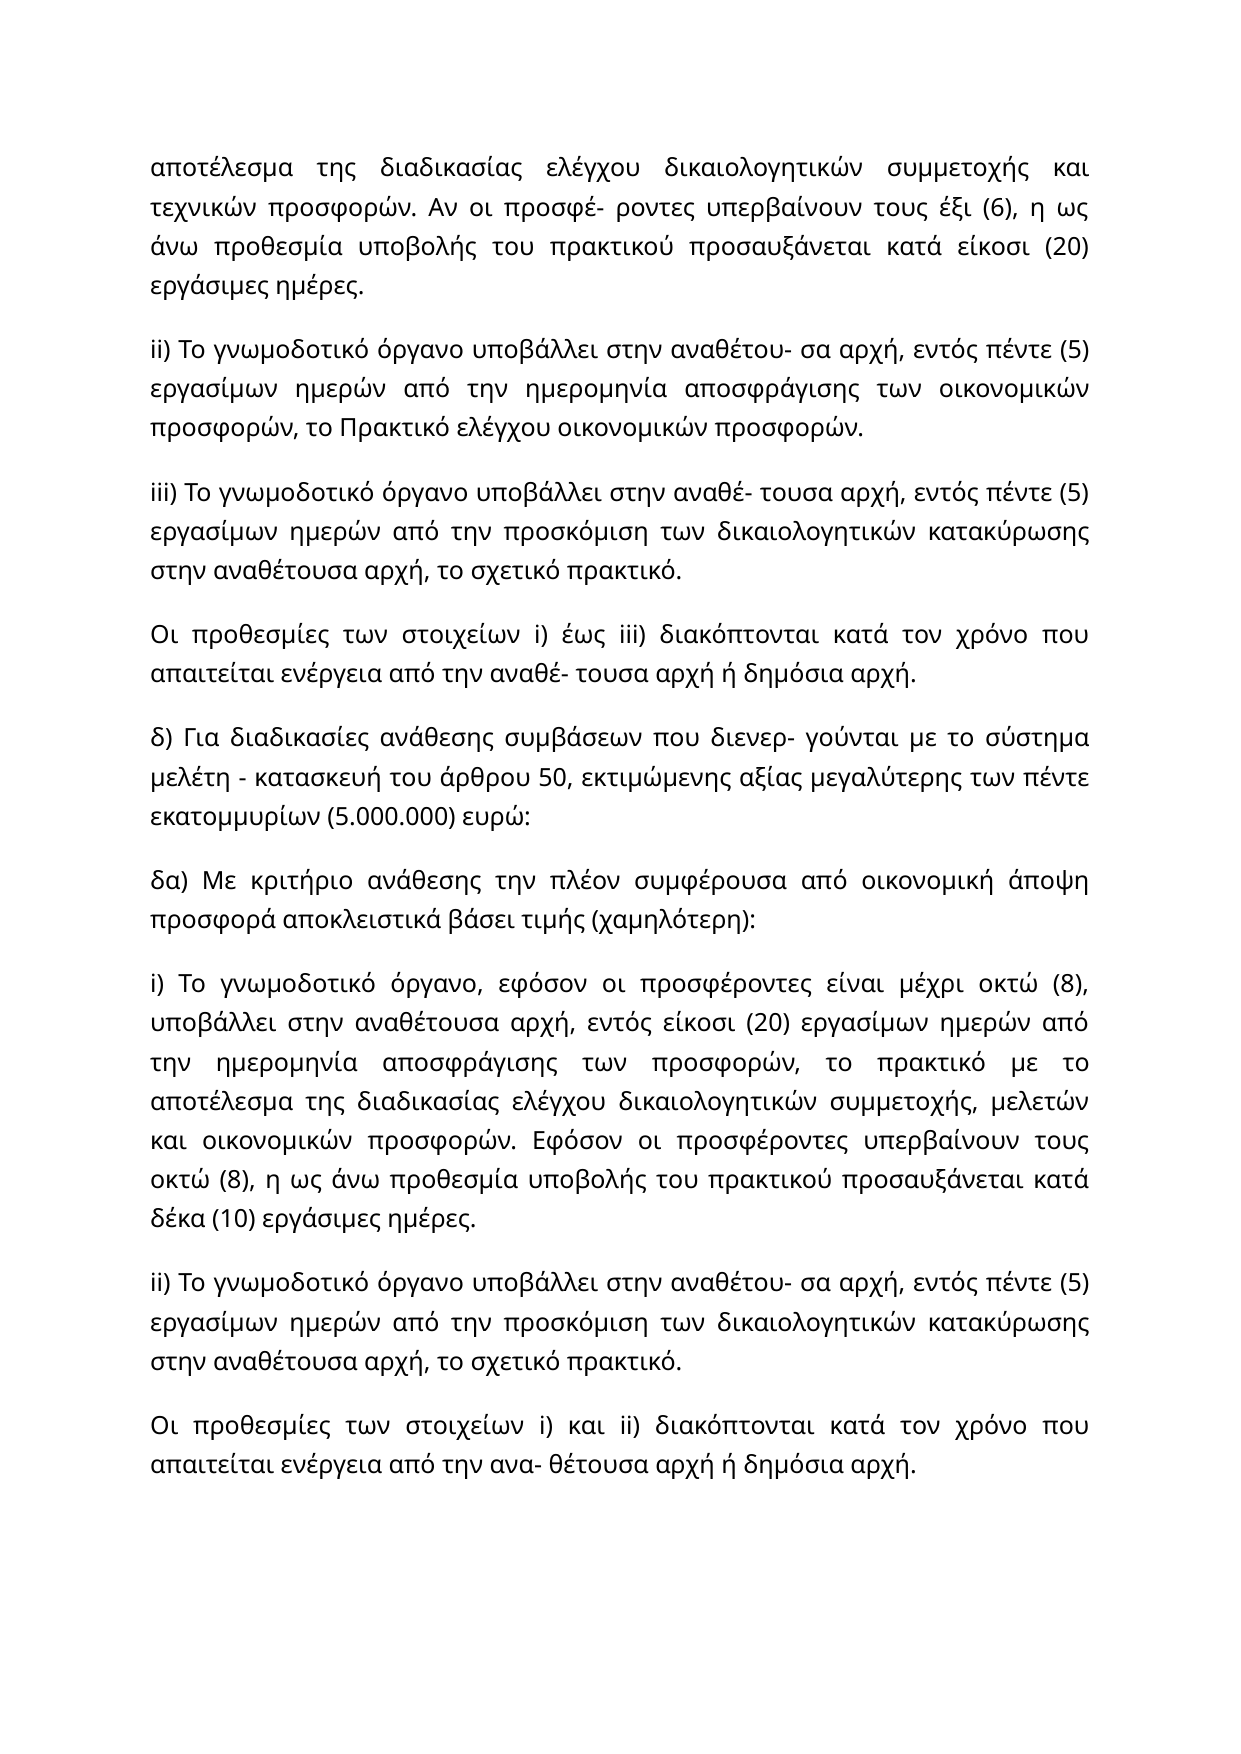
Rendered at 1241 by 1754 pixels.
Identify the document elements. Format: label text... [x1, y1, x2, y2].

text Οι προθεσμίες των στοιχείων i) και ii) διακόπτονται κατά τον χρόνο που απαιτείται ενέργεια από την ανα- θέτουσα αρχή ή δημόσια αρχή. [150, 1407, 1090, 1481]
text ii) Το γνωμοδοτικό όργανο υποβάλλει στην αναθέτου- σα αρχή, εντός πέντε (5) εργασίμων ημερών από την προσκόμιση των δικαιολογητικών κατακύρωσης στην αναθέτουσα αρχή, το σχετικό πρακτικό. [150, 1265, 1090, 1377]
text ii) Το γνωμοδοτικό όργανο υποβάλλει στην αναθέτου- σα αρχή, εντός πέντε (5) εργασίμων ημερών από την ημερομηνία αποσφράγισης των οικονομικών προσφορών, το Πρακτικό ελέγχου οικονομικών προσφορών. [150, 332, 1090, 444]
text αποτέλεσμα της διαδικασίας ελέγχου δικαιολογητικών συμμετοχής και τεχνικών προσφορών. Αν οι προσφέ- ροντες υπερβαίνουν τους έξι (6), η ως άνω προθεσμία υποβολής του πρακτικού προσαυξάνεται κατά είκοσι (20) εργάσιμες ημέρες. [150, 150, 1090, 302]
text δ) Για διαδικασίες ανάθεσης συμβάσεων που διενερ- γούνται με το σύστημα μελέτη - κατασκευή του άρθρου 50, εκτιμώμενης αξίας μεγαλύτερης των πέντε εκατομμυρίων (5.000.000) ευρώ: [150, 720, 1090, 832]
text δα) Με κριτήριο ανάθεσης την πλέον συμφέρουσα από οικονομική άποψη προσφορά αποκλειστικά βάσει τιμής (χαμηλότερη): [150, 862, 1090, 936]
text i) Το γνωμοδοτικό όργανο, εφόσον οι προσφέροντες είναι μέχρι οκτώ (8), υποβάλλει στην αναθέτουσα αρχή, εντός είκοσι (20) εργασίμων ημερών από την ημερομηνία αποσφράγισης των προσφορών, το πρακτικό με το αποτέλεσμα της διαδικασίας ελέγχου δικαιολογητικών συμμετοχής, μελετών και οικονομικών προσφορών. Εφόσον οι προσφέροντες υπερβαίνουν τους οκτώ (8), η ως άνω προθεσμία υποβολής του πρακτικού προσαυξάνεται κατά δέκα (10) εργάσιμες ημέρες. [150, 966, 1090, 1235]
text iii) Το γνωμοδοτικό όργανο υποβάλλει στην αναθέ- τουσα αρχή, εντός πέντε (5) εργασίμων ημερών από την προσκόμιση των δικαιολογητικών κατακύρωσης στην αναθέτουσα αρχή, το σχετικό πρακτικό. [150, 474, 1090, 587]
text Οι προθεσμίες των στοιχείων i) έως iii) διακόπτονται κατά τον χρόνο που απαιτείται ενέργεια από την αναθέ- τουσα αρχή ή δημόσια αρχή. [150, 617, 1090, 690]
